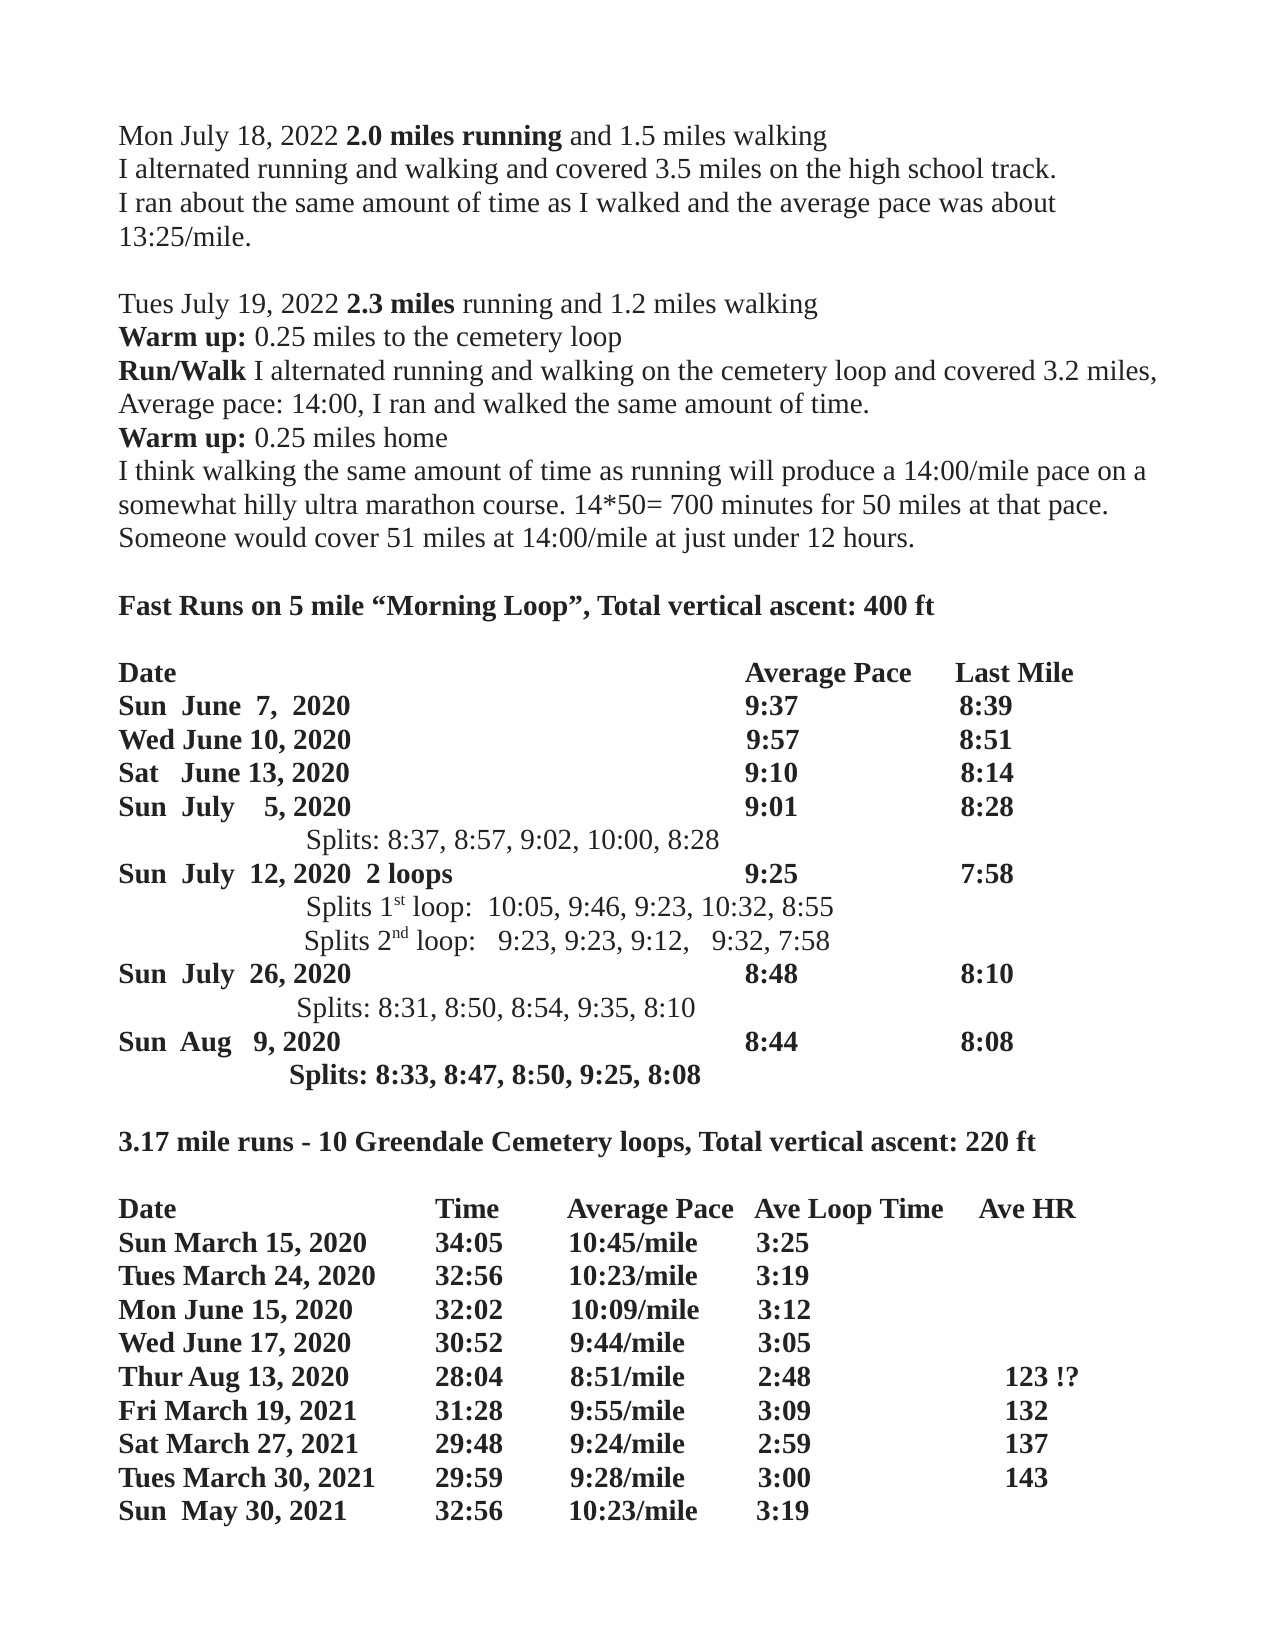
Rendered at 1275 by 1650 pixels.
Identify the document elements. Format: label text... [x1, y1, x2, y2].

text Mon June 15, 2020 32:02 10:09/mile 3:12 [118, 1292, 1161, 1326]
text Sun June 7, 2020 9:37 8:39 [118, 688, 1161, 722]
text Date Average Pace Last Mile [118, 655, 1161, 688]
text Warm up: 0.25 miles home [118, 420, 1161, 453]
text Warm up: 0.25 miles to the cemetery loop [118, 319, 1161, 353]
text Mon July 18, 2022 2.0 miles running and 1.5 miles walking [118, 118, 1161, 152]
text Tues July 19, 2022 2.3 miles running and 1.2 miles walking [118, 286, 1161, 319]
text Sat March 27, 2021 29:48 9:24/mile 2:59 137 [118, 1426, 1161, 1460]
text Fast Runs on 5 mile “Morning Loop”, Total vertical ascent: 400 ft [118, 588, 1161, 621]
text Wed June 10, 2020 9:57 8:51 [118, 722, 1161, 755]
text Sun July 26, 2020 8:48 8:10 Splits: 8:31, 8:50, 8:54, 9:35, 8:10 [118, 957, 1161, 1024]
text Thur Aug 13, 2020 28:04 8:51/mile 2:48 123 !? [118, 1359, 1161, 1393]
text Date Time Average Pace Ave Loop Time Ave HR [118, 1191, 1161, 1225]
text I alternated running and walking and covered 3.5 miles on the high school track. [118, 152, 1161, 185]
text I think walking the same amount of time as running will produce a 14:00/mile pace on a somewhat hilly ultra marathon course. 14*50= 700 minutes for 50 miles at that pace. Someone would cover 51 miles at 14:00/mile at just under 12 hours. [118, 453, 1161, 554]
text I ran about the same amount of time as I walked and the average pace was about 13:25/mile. [118, 185, 1161, 252]
text Run/Walk I alternated running and walking on the cemetery loop and covered 3.2 miles, Average pace: 14:00, I ran and walked the same amount of time. [118, 353, 1161, 420]
text Wed June 17, 2020 30:52 9:44/mile 3:05 [118, 1326, 1161, 1359]
text Sun March 15, 2020 34:05 10:45/mile 3:25 [118, 1225, 1161, 1258]
text Sat June 13, 2020 9:10 8:14 Sun July 5, 2020 9:01 8:28 Splits: 8:37, 8:57, 9:02, 10:00, 8:28 Sun July 12, 2020 2 loops 9:25 7:58 Splits 1st loop: 10:05, 9:46, 9:23, 10:32, 8:55 [118, 755, 1161, 923]
text Tues March 30, 2021 29:59 9:28/mile 3:00 143 [118, 1460, 1161, 1493]
text Sun May 30, 2021 32:56 10:23/mile 3:19 [118, 1493, 1161, 1527]
text Sun Aug 9, 2020 8:44 8:08 Splits: 8:33, 8:47, 8:50, 9:25, 8:08 [118, 1024, 1161, 1091]
text Tues March 24, 2020 32:56 10:23/mile 3:19 [118, 1258, 1161, 1292]
list 3.17 mile runs - 10 Greendale Cemetery loops, Total vertical ascent: 220 ft [118, 1124, 1161, 1158]
text Splits 2nd loop: 9:23, 9:23, 9:12, 9:32, 7:58 [118, 923, 1161, 957]
text Fri March 19, 2021 31:28 9:55/mile 3:09 132 [118, 1393, 1161, 1426]
